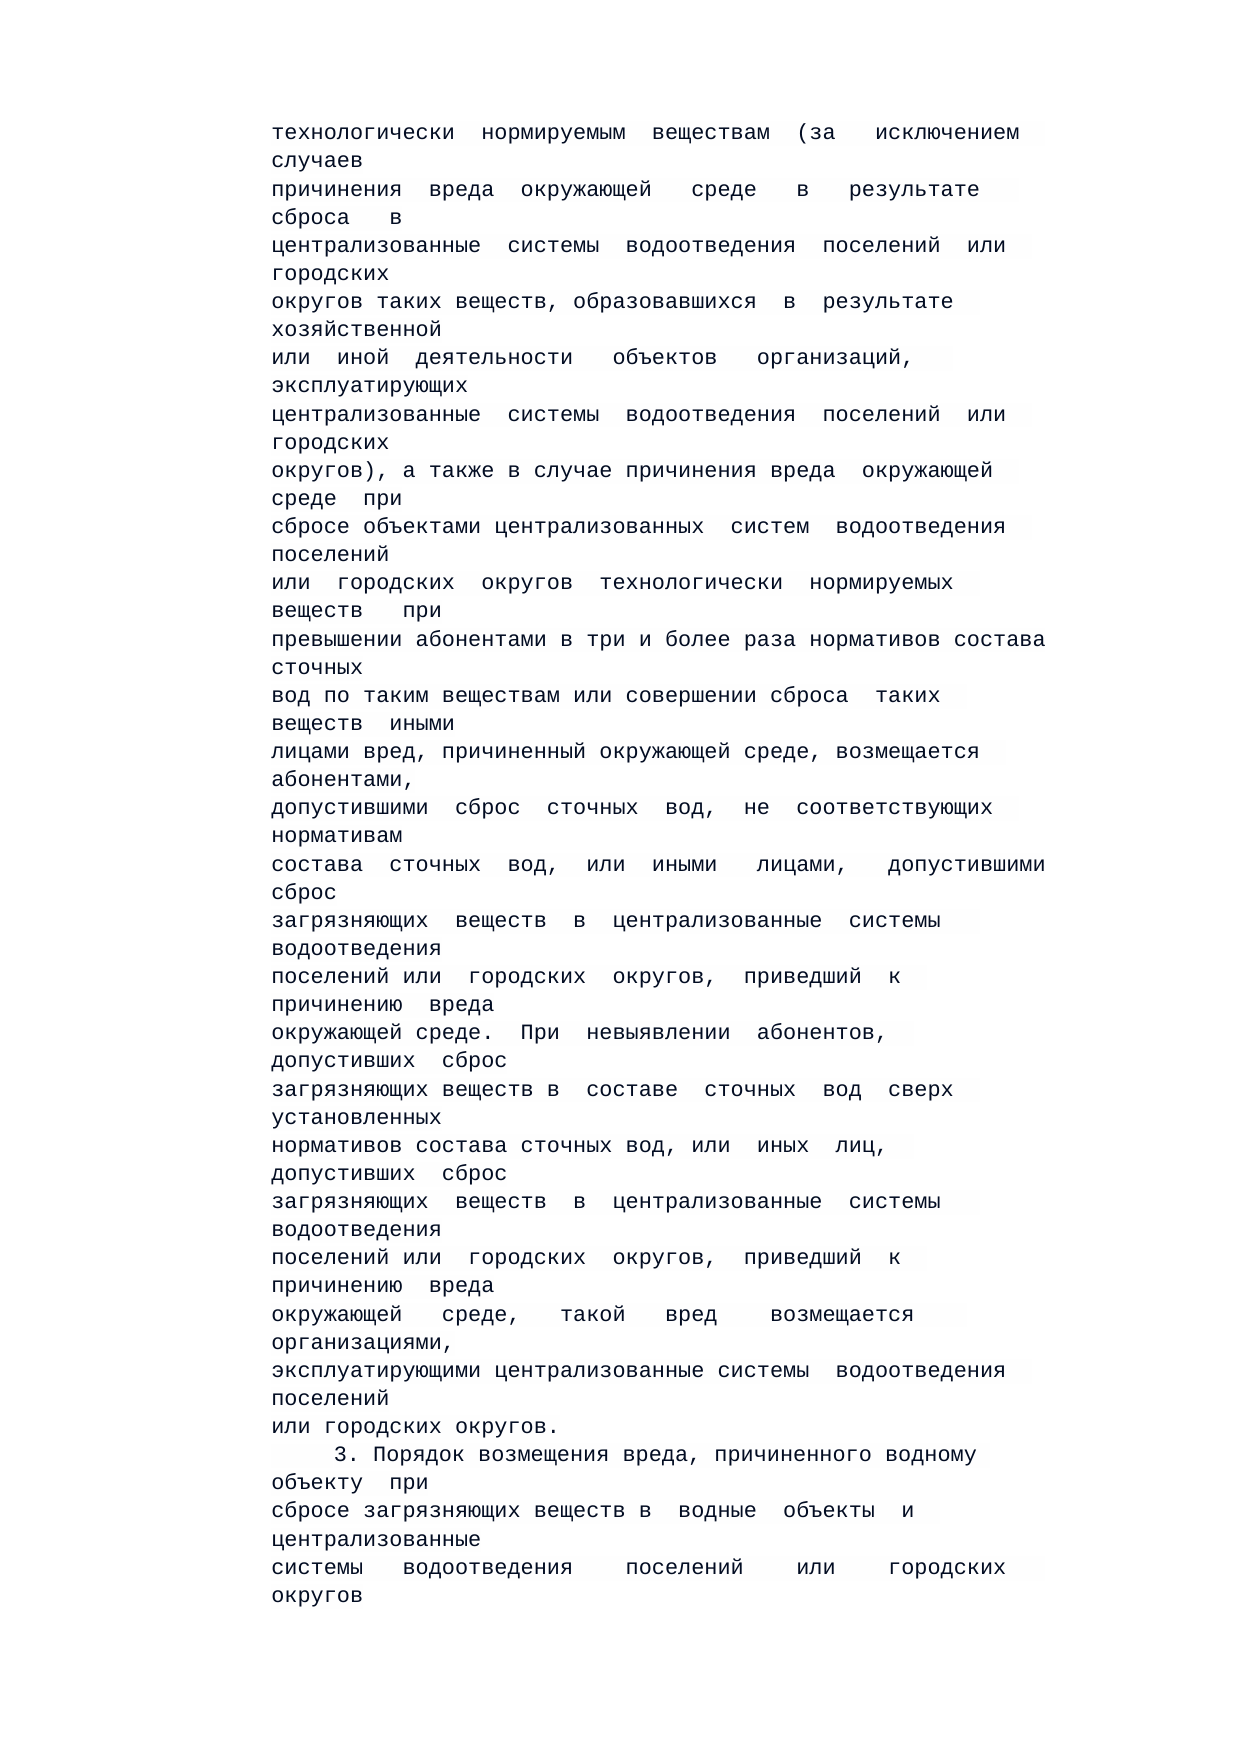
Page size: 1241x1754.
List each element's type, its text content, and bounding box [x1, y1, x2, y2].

text сбросе объектами централизованных систем водоотведения поселений [271, 512, 1058, 568]
text загрязняющих веществ в централизованные системы водоотведения [271, 906, 1058, 962]
text поселений или городских округов, приведший к причинению вреда [271, 1243, 1058, 1299]
text эксплуатирующими централизованные системы водоотведения поселений [271, 1356, 1058, 1412]
text окружающей среде, такой вред возмещается организациями, [271, 1299, 1058, 1356]
text или городских округов. [271, 1412, 1058, 1440]
text сбросе загрязняющих веществ в водные объекты и централизованные [271, 1496, 1058, 1552]
text технологически нормируемым веществам (за исключением случаев [271, 118, 1058, 174]
text состава сточных вод, или иными лицами, допустившими сброс [271, 849, 1058, 906]
text округов таких веществ, образовавшихся в результате хозяйственной [271, 287, 1058, 343]
text или иной деятельности объектов организаций, эксплуатирующих [271, 343, 1058, 399]
text загрязняющих веществ в составе сточных вод сверх установленных [271, 1074, 1058, 1131]
text причинения вреда окружающей среде в результате сброса в [271, 174, 1058, 231]
text или городских округов технологически нормируемых веществ при [271, 568, 1058, 624]
text окружающей среде. При невыявлении абонентов, допустивших сброс [271, 1018, 1058, 1074]
text допустившими сброс сточных вод, не соответствующих нормативам [271, 793, 1058, 849]
text поселений или городских округов, приведший к причинению вреда [271, 962, 1058, 1018]
text централизованные системы водоотведения поселений или городских [271, 399, 1058, 456]
text вод по таким веществам или совершении сброса таких веществ иными [271, 681, 1058, 737]
text загрязняющих веществ в централизованные системы водоотведения [271, 1187, 1058, 1243]
text лицами вред, причиненный окружающей среде, возмещается абонентами, [271, 737, 1058, 793]
text централизованные системы водоотведения поселений или городских [271, 231, 1058, 287]
text нормативов состава сточных вод, или иных лиц, допустивших сброс [271, 1131, 1058, 1187]
text превышении абонентами в три и более раза нормативов состава сточных [271, 624, 1058, 681]
text системы водоотведения поселений или городских округов [271, 1552, 1058, 1609]
text округов), а также в случае причинения вреда окружающей среде при [271, 456, 1058, 512]
text 3. Порядок возмещения вреда, причиненного водному объекту при [271, 1440, 1058, 1496]
